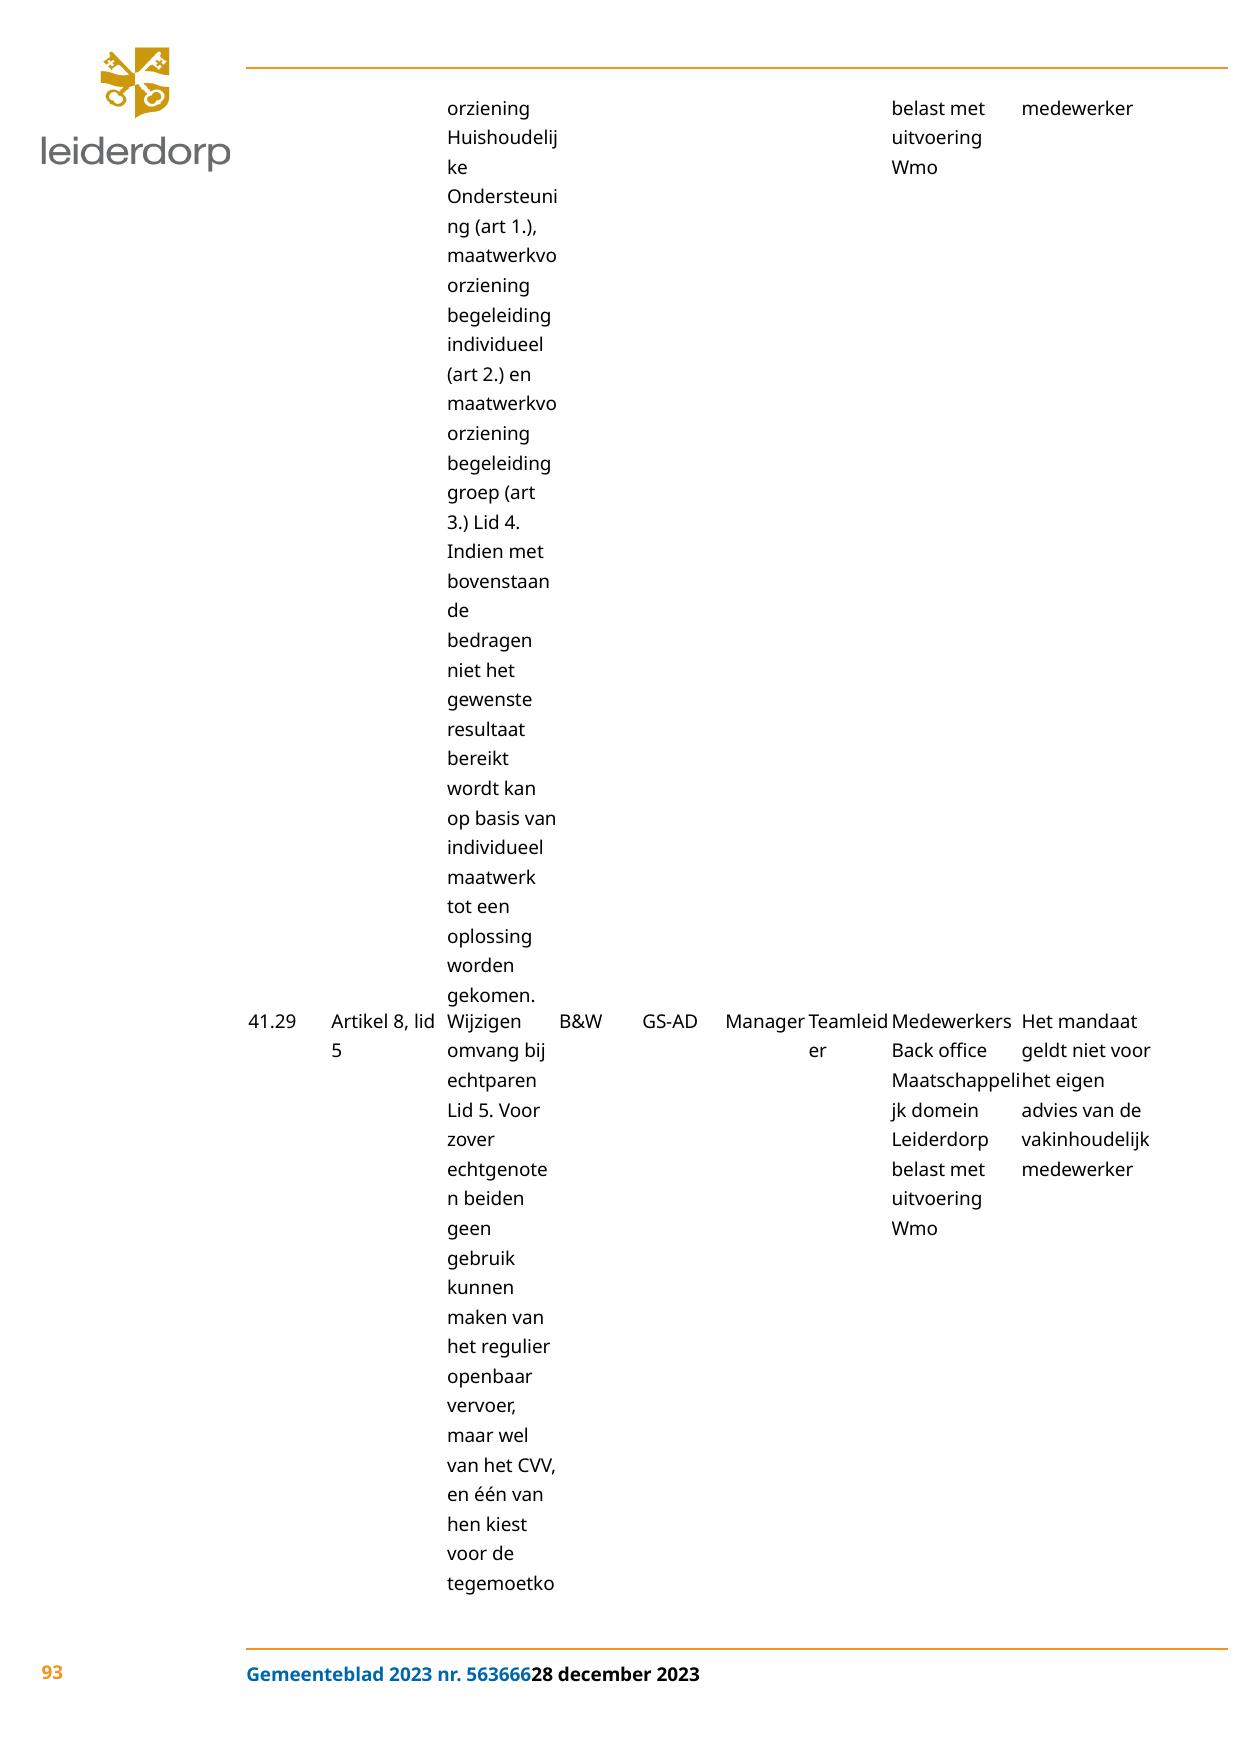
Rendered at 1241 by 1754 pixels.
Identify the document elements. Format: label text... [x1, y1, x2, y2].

table_cell Teamleider [808, 1008, 891, 1596]
table_cell [808, 95, 891, 1008]
table_cell [559, 95, 642, 1008]
picture [41, 47, 231, 172]
table_cell Het mandaat geldt niet voor het eigen advies van de vakinhoudelijk medewerker [1021, 1008, 1152, 1596]
table_cell GS-AD [642, 1008, 725, 1596]
table_cell [642, 95, 725, 1008]
table_cell orziening Huishoudelijke Ondersteuning (art 1.), maatwerkvoorziening begeleiding individueel (art 2.) en maatwerkvoorziening begeleiding groep (art 3.) Lid 4. Indien met bovenstaande bedragen niet het gewenste resultaat bereikt wordt kan op basis van individueel maatwerk tot een oplossing worden gekomen. [447, 95, 559, 1008]
table_cell [248, 95, 331, 1008]
table_cell 41.29 [248, 1008, 331, 1596]
table_cell [725, 95, 808, 1008]
table_cell Medewerkers Back office Maatschappelijk domein Leiderdorp belast met uitvoering Wmo [891, 1008, 1021, 1596]
table_cell Manager [725, 1008, 808, 1596]
table_cell [331, 95, 447, 1008]
table_cell Wijzigen omvang bij echtparen Lid 5. Voor zover echtgenoten beiden geen gebruik kunnen maken van het regulier openbaar vervoer, maar wel van het CVV, en één van hen kiest voor de tegemoetko [447, 1008, 559, 1596]
table_cell B&W [559, 1008, 642, 1596]
table_cell Artikel 8, lid 5 [331, 1008, 447, 1596]
table_cell belast met uitvoering Wmo [891, 95, 1021, 1008]
table_cell medewerker [1021, 95, 1152, 1008]
